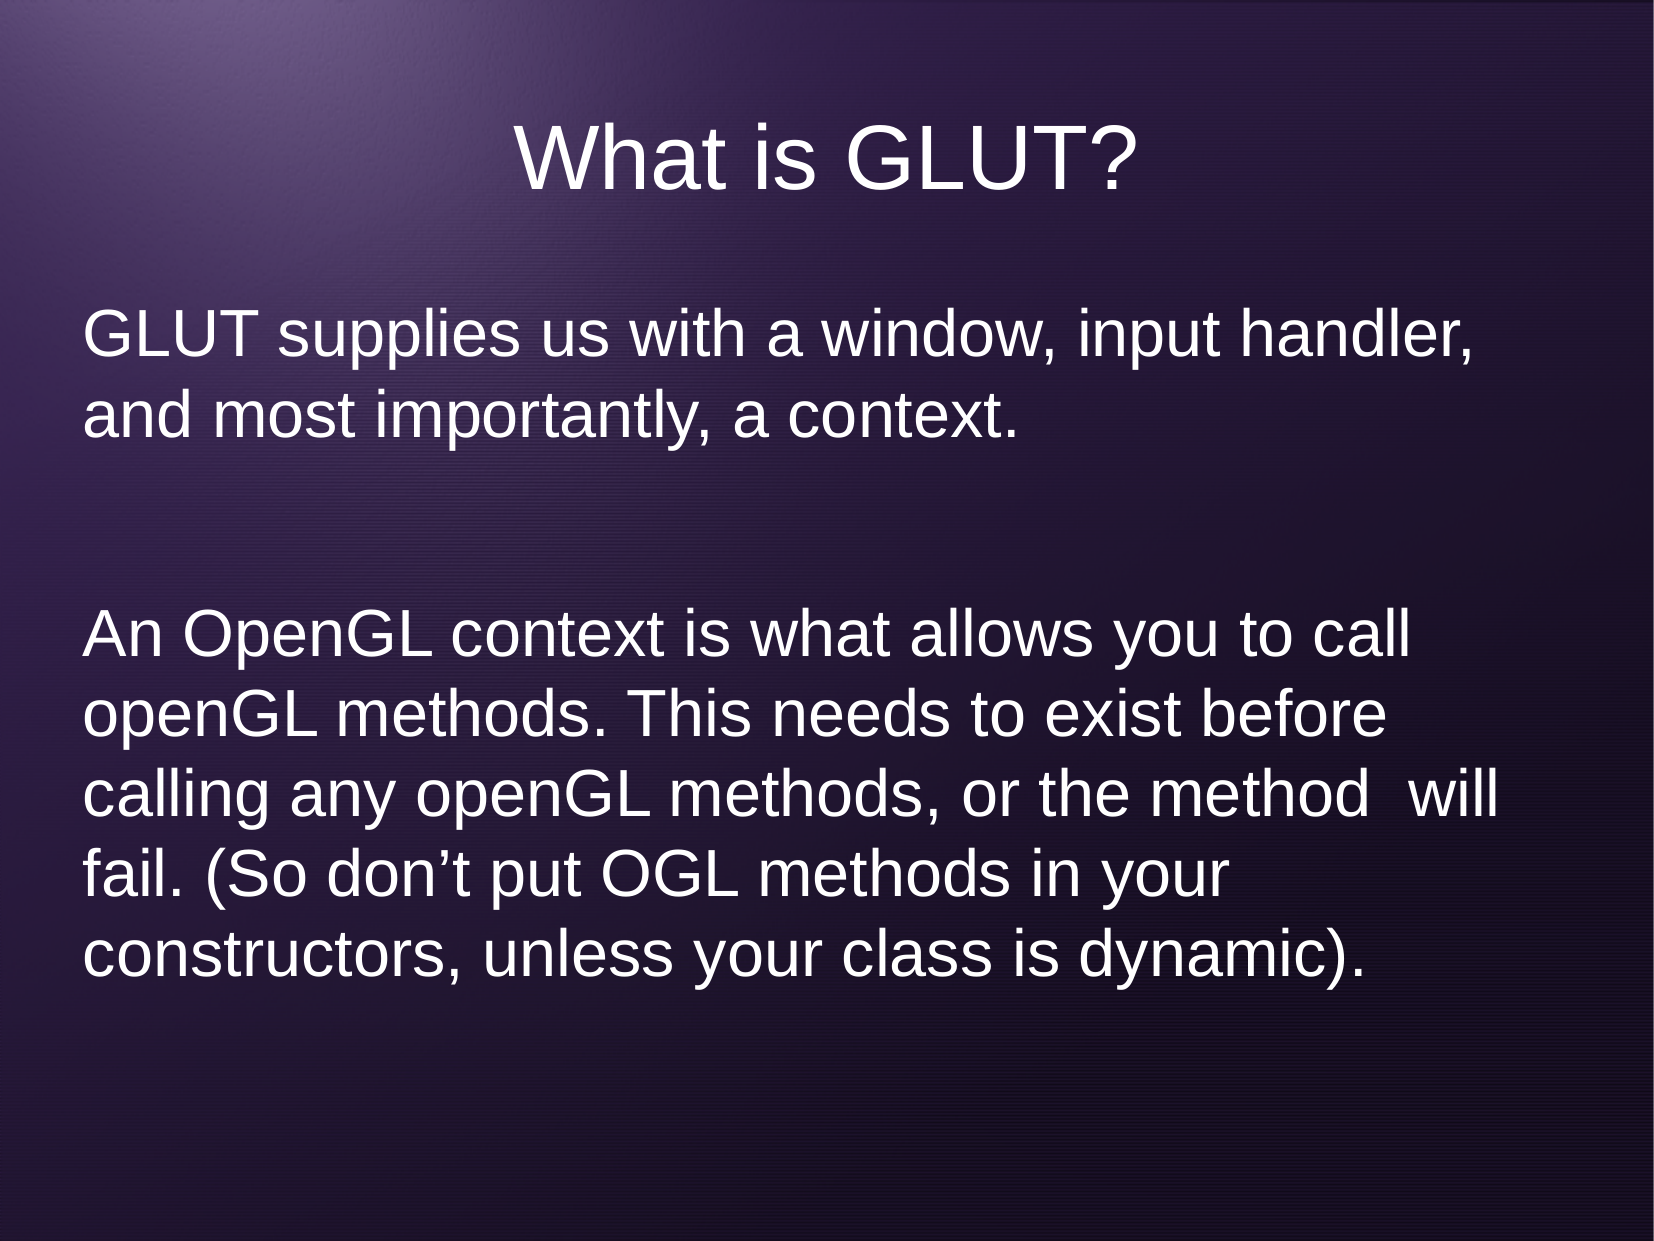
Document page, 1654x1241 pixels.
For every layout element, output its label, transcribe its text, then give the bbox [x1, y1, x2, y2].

list GLUT supplies us with a window, input handler, and most importantly, a context. An OpenGL context is what allows you to call openGL methods. This needs to exist before calling any openGL methods, or the method will fail. (So don’t put OGL methods in your constructors, unless your class is dynamic). [82, 290, 1571, 1010]
title What is GLUT? [82, 49, 1571, 257]
